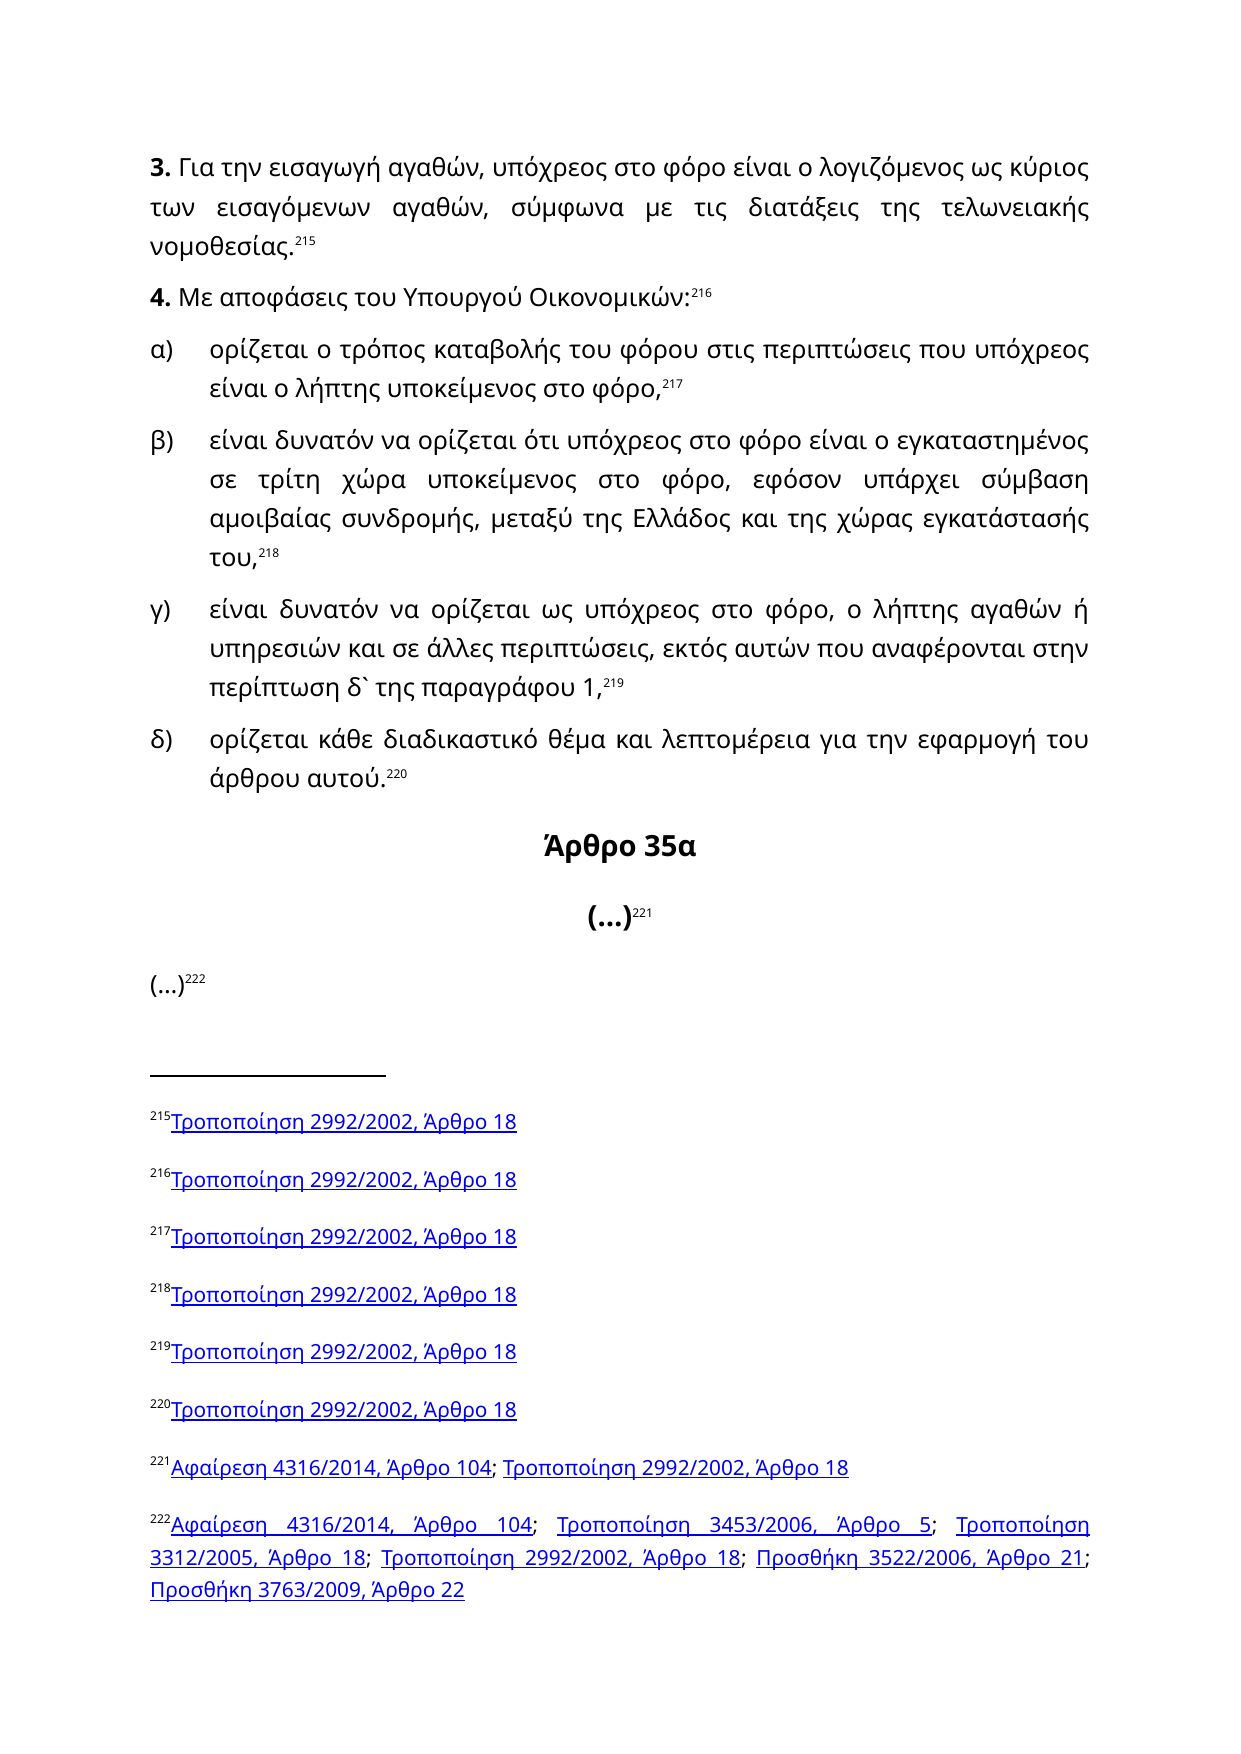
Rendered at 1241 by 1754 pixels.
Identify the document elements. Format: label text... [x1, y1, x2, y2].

text Τροποποίηση 2992/2002, Άρθρο 18 [150, 1337, 1090, 1366]
text 4. Με αποφάσεις του Υπουργού Οικονομικών: [150, 280, 1090, 314]
text Τροποποίηση 2992/2002, Άρθρο 18 [150, 1107, 1090, 1136]
text Τροποποίηση 2992/2002, Άρθρο 18 [150, 1280, 1090, 1308]
text (…) [150, 966, 1090, 1000]
list α) ορίζεται ο τρόπος καταβολής του φόρου στις περιπτώσεις που υπόχρεος είναι ο λήπτης υποκείμενος στο φόρο, [150, 332, 1090, 405]
list γ) είναι δυνατόν να ορίζεται ως υπόχρεος στο φόρο, ο λήπτης αγαθών ή υπηρεσιών και σε άλλες περιπτώσεις, εκτός αυτών που αναφέρονται στην περίπτωση δ` της παραγράφου 1, [150, 592, 1090, 704]
text Αφαίρεση 4316/2014, Άρθρο 104; Τροποποίηση 3453/2006, Άρθρο 5; Τροποποίηση 3312/2005, Άρθρο 18; Τροποποίηση 2992/2002, Άρθρο 18; Προσθήκη 3522/2006, Άρθρο 21; Προσθήκη 3763/2009, Άρθρο 22 [150, 1510, 1090, 1604]
list β) είναι δυνατόν να ορίζεται ότι υπόχρεος στο φόρο είναι ο εγκαταστημένος σε τρίτη χώρα υποκείμενος στο φόρο, εφόσον υπάρχει σύμβαση αμοιβαίας συνδρομής, μεταξύ της Ελλάδος και της χώρας εγκατάστασής του, [150, 422, 1090, 574]
list δ) ορίζεται κάθε διαδικαστικό θέμα και λεπτομέρεια για την εφαρμογή του άρθρου αυτού. [150, 722, 1090, 795]
subtitle (…) [150, 896, 1090, 935]
text Τροποποίηση 2992/2002, Άρθρο 18 [150, 1222, 1090, 1251]
text Τροποποίηση 2992/2002, Άρθρο 18 [150, 1165, 1090, 1193]
text Αφαίρεση 4316/2014, Άρθρο 104; Τροποποίηση 2992/2002, Άρθρο 18 [150, 1453, 1090, 1481]
text 3. Για την εισαγωγή αγαθών, υπόχρεος στο φόρο είναι ο λογιζόμενος ως κύριος των εισαγόμενων αγαθών, σύμφωνα με τις διατάξεις της τελωνειακής νομοθεσίας. [150, 150, 1090, 262]
text Τροποποίηση 2992/2002, Άρθρο 18 [150, 1395, 1090, 1423]
subtitle Άρθρο 35α [150, 825, 1090, 865]
